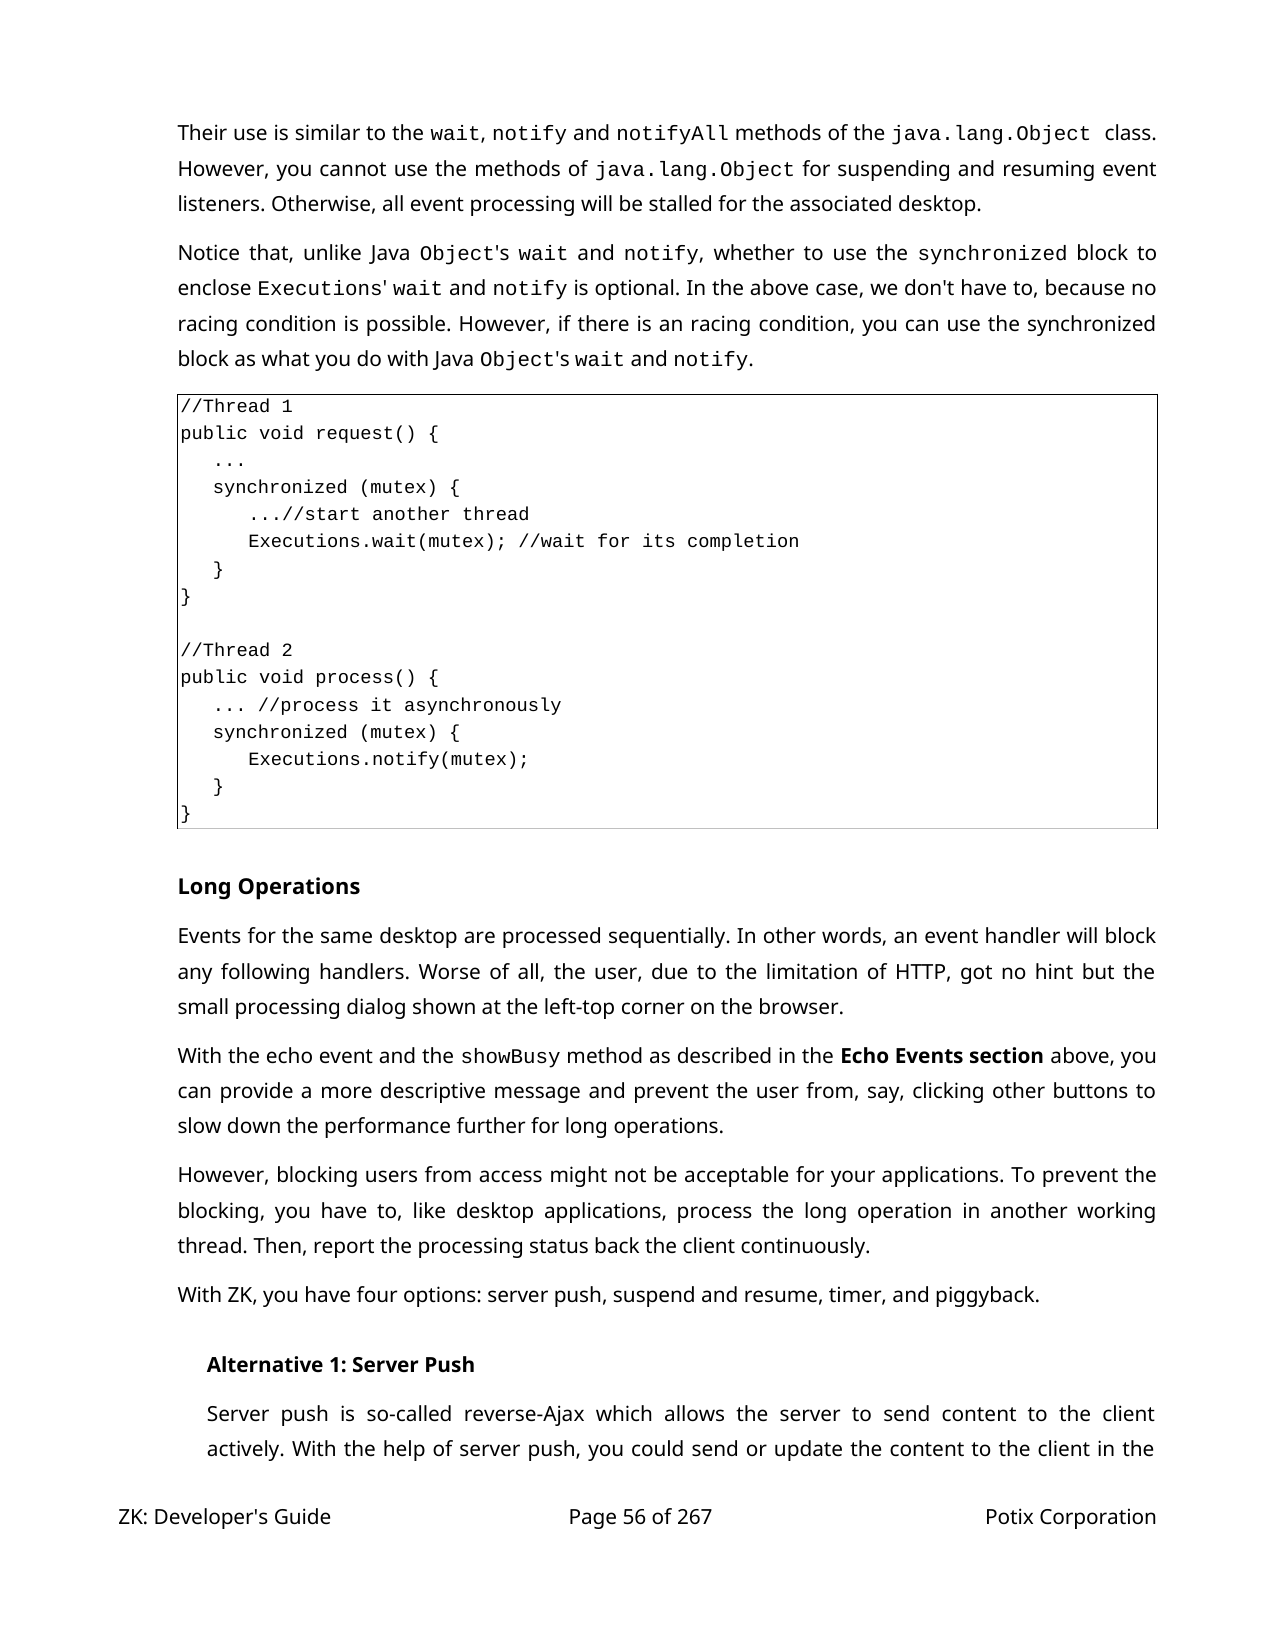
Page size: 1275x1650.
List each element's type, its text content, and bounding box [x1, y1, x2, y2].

text Executions.wait(mutex); //wait for its completion [178, 529, 1157, 554]
text } [178, 801, 1157, 828]
text } [178, 774, 1157, 798]
subtitle Alternative 1: Server Push [207, 1351, 1157, 1379]
text //Thread 1 [178, 395, 1157, 418]
text With ZK, you have four options: server push, suspend and resume, timer, and piggyback. [177, 1280, 1157, 1308]
text synchronized (mutex) { [178, 720, 1157, 744]
text Notice that, unlike Java Object's wait and notify, whether to use the synchronized block to enclose Executions' wait and notify is optional. In the above case, we don't have to, because no racing condition is possible. However, if there is an racing condition, you can use the synchronized block as what you do with Java Object's wait and notify. [177, 238, 1157, 373]
text ...//start another thread [178, 502, 1157, 526]
text Server push is so-called reverse-Ajax which allows the server to send content to the client actively. With the help of server push, you could send or update the content to the client in the [207, 1399, 1157, 1463]
text public void process() { [178, 665, 1157, 689]
text //Thread 2 [178, 638, 1157, 662]
text ... //process it asynchronously [178, 692, 1157, 717]
text } [178, 557, 1157, 581]
text ... [178, 448, 1157, 472]
text With the echo event and the showBusy method as described in the Echo Events section above, you can provide a more descriptive message and prevent the user from, say, clicking other buttons to slow down the performance further for long operations. [177, 1041, 1157, 1140]
text public void request() { [178, 421, 1157, 445]
text Their use is similar to the wait, notify and notifyAll methods of the java.lang.Object class. However, you cannot use the methods of java.lang.Object for suspending and resuming event listeners. Otherwise, all event processing will be stalled for the associated desktop. [177, 118, 1157, 217]
text However, blocking users from access might not be acceptable for your applications. To prevent the blocking, you have to, like desktop applications, process the long operation in another working thread. Then, report the processing status back the client continuously. [177, 1161, 1157, 1259]
text Events for the same desktop are processed sequentially. In other words, an event handler will block any following handlers. Worse of all, the user, due to the limitation of HTTP, got no hint but the small processing dialog shown at the left-top corner on the browser. [177, 922, 1157, 1020]
subtitle Long Operations [177, 871, 1157, 901]
text } [178, 584, 1157, 608]
text synchronized (mutex) { [178, 475, 1157, 499]
text Executions.notify(mutex); [178, 747, 1157, 771]
